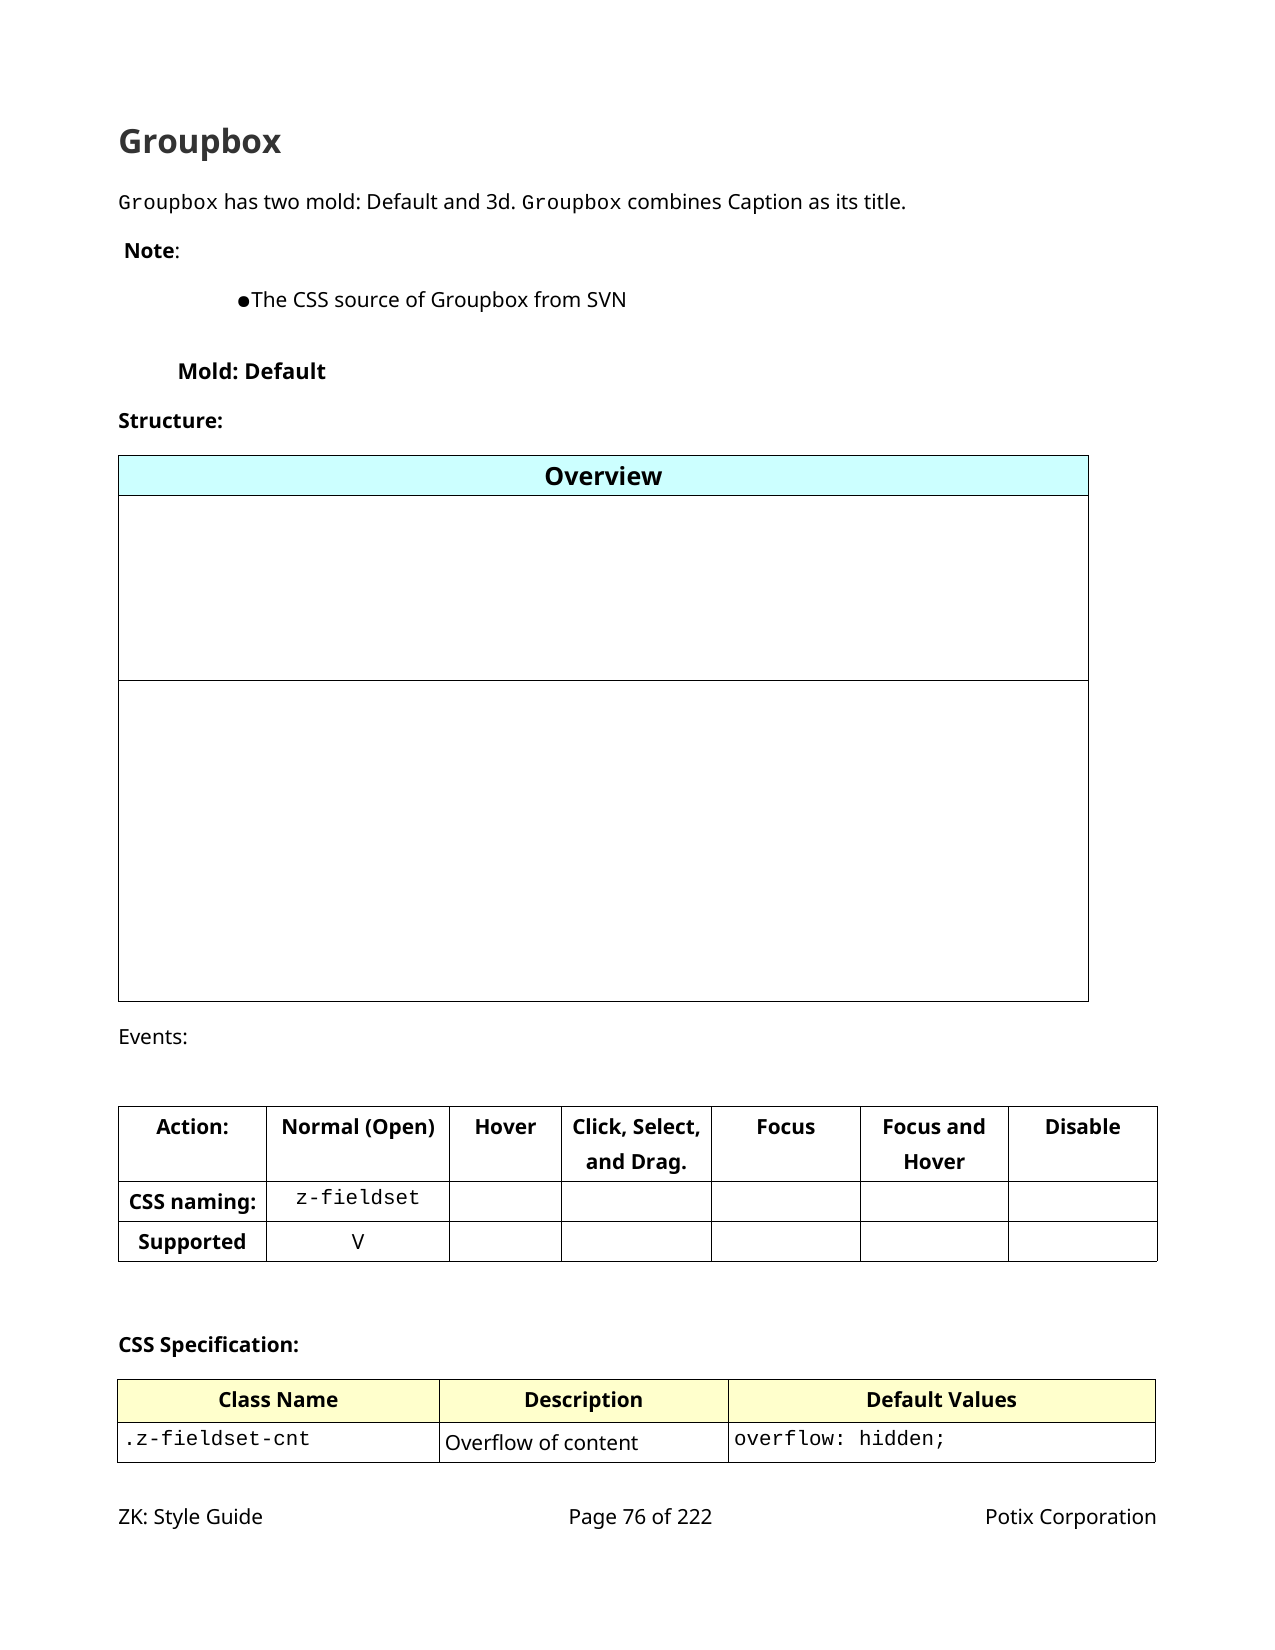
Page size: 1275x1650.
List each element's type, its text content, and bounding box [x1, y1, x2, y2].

text Structure: [118, 406, 1157, 434]
text Groupbox has two mold: Default and 3d. Groupbox combines Caption as its title. [118, 187, 1157, 216]
table_header Disable [1009, 1107, 1157, 1181]
table_cell V [267, 1222, 449, 1261]
list The CSS source of Groupbox from SVN [236, 285, 1157, 313]
subtitle Groupbox [118, 118, 1157, 163]
table_header Description [440, 1380, 728, 1422]
table_cell [712, 1182, 860, 1221]
table_cell z-fieldset [267, 1182, 449, 1221]
table_cell [119, 681, 1088, 1001]
table_header Focus and Hover [861, 1107, 1008, 1181]
table_cell .z-fieldset-cnt [118, 1423, 439, 1462]
table_cell [562, 1222, 711, 1261]
table_header Click, Select, and Drag. [562, 1107, 711, 1181]
table_cell Overflow of content [440, 1423, 728, 1462]
table_cell [1009, 1222, 1157, 1261]
table_header Focus [712, 1107, 860, 1181]
table_cell [119, 496, 1088, 680]
table_header Default Values [729, 1380, 1155, 1422]
table_header Overview [119, 456, 1088, 495]
text Events: [118, 1022, 1157, 1086]
table_cell [450, 1182, 561, 1221]
table_cell [712, 1222, 860, 1261]
table_cell CSS naming: [119, 1182, 266, 1221]
table_cell [861, 1182, 1008, 1221]
subtitle Mold: Default [177, 356, 1157, 386]
table_header Hover [450, 1107, 561, 1181]
table_cell overflow: hidden; [729, 1423, 1155, 1462]
table_cell [450, 1222, 561, 1261]
table_header Action: [119, 1107, 266, 1181]
table_cell Supported [119, 1222, 266, 1261]
table_header Normal (Open) [267, 1107, 449, 1181]
table_cell [562, 1182, 711, 1221]
text Note: [118, 236, 1157, 264]
table_cell [1009, 1182, 1157, 1221]
table_cell [861, 1222, 1008, 1261]
table_header Class Name [118, 1380, 439, 1422]
text CSS Specification: [118, 1331, 1157, 1359]
